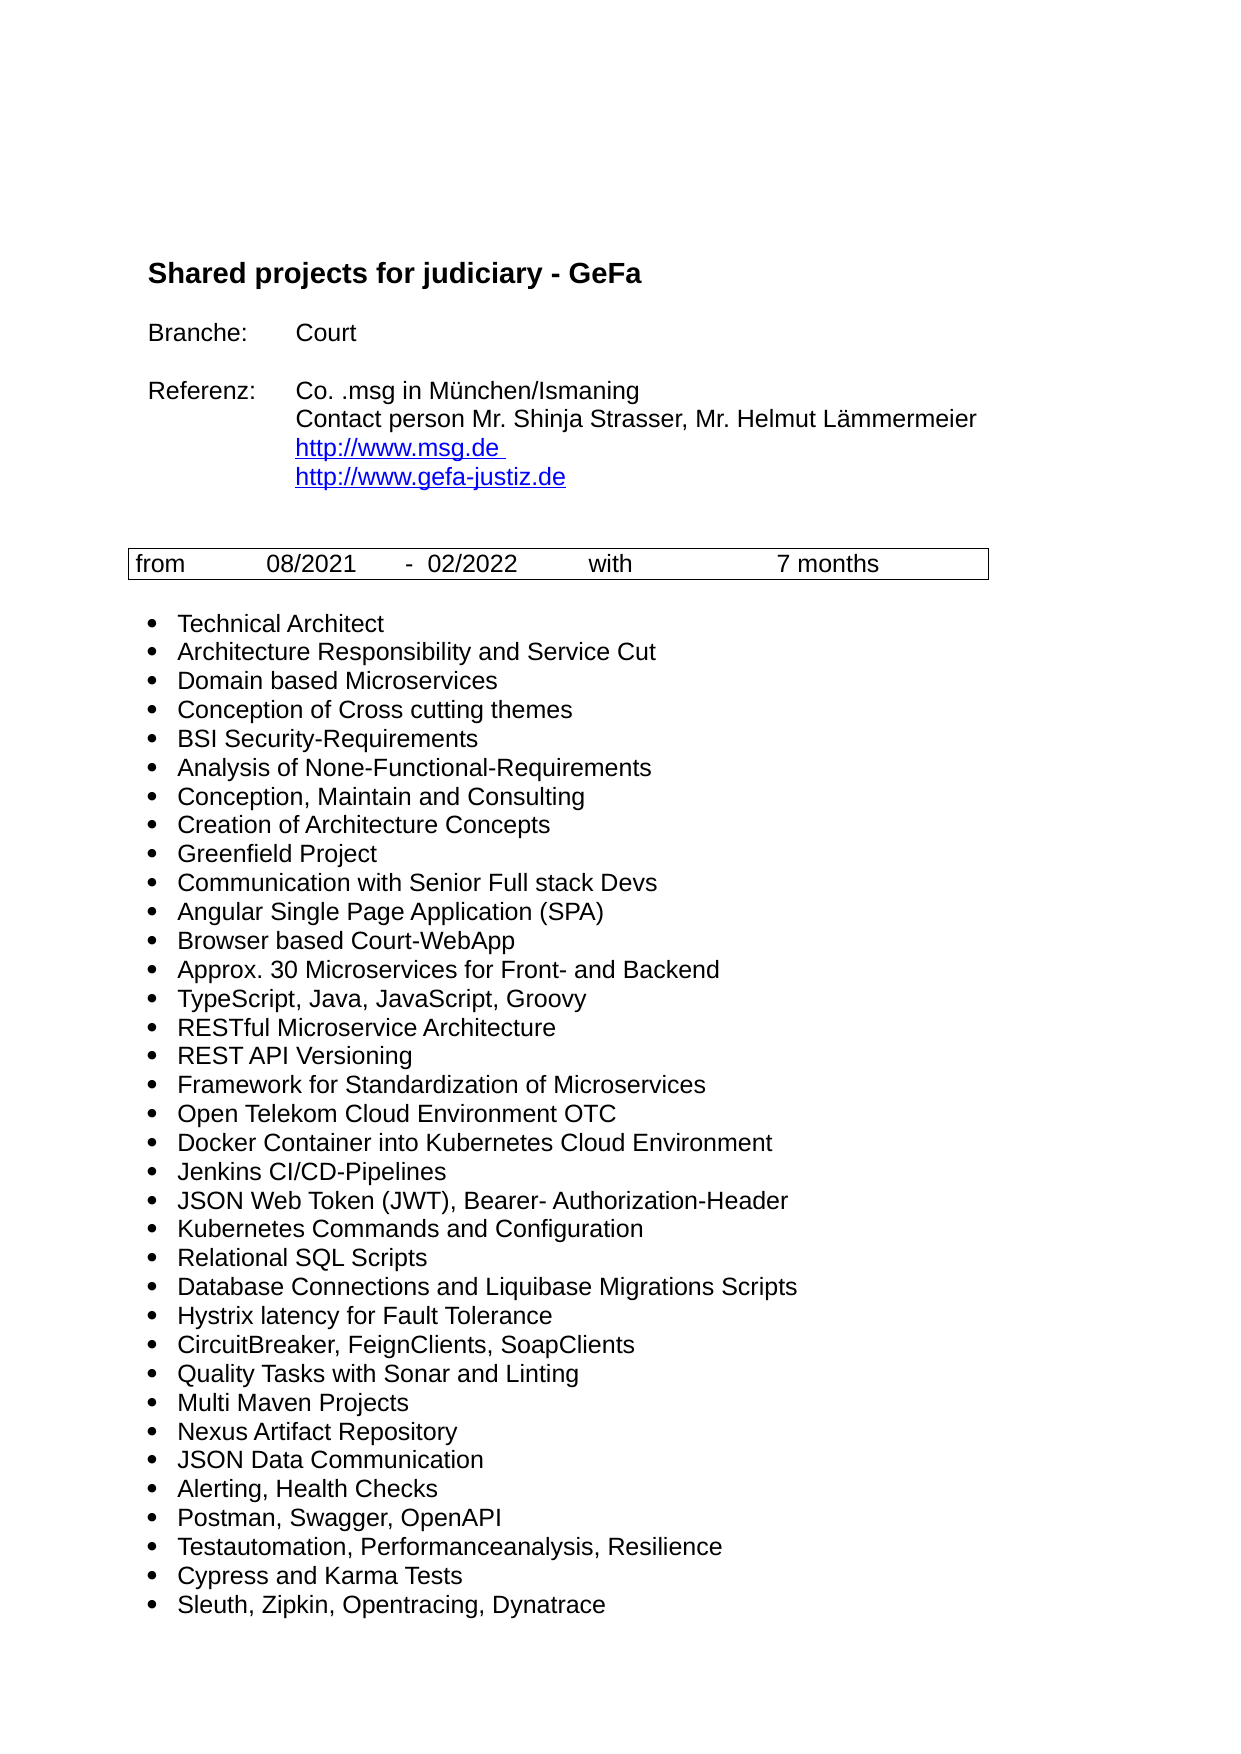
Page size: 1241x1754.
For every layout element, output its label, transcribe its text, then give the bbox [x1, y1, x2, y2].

table_header with [581, 549, 762, 579]
text Contact person Mr. Shinja Strasser, Mr. Helmut Lämmermeier [148, 404, 1104, 433]
list Kubernetes Commands and Configuration [148, 1214, 1104, 1243]
list JSON Data Communication [148, 1445, 1104, 1474]
list Conception of Cross cutting themes [148, 695, 1104, 724]
list Sleuth, Zipkin, Opentracing, Dynatrace [148, 1589, 1104, 1618]
list REST API Versioning [148, 1041, 1104, 1070]
list Database Connections and Liquibase Migrations Scripts [148, 1272, 1104, 1301]
table_header 7 months [762, 549, 988, 579]
text http://www.msg.de [221, 433, 1104, 462]
list CircuitBreaker, FeignClients, SoapClients [148, 1330, 1104, 1359]
list JSON Web Token (JWT), Bearer- Authorization-Header [148, 1186, 1104, 1214]
list Domain based Microservices [148, 666, 1104, 695]
list Analysis of None-Functional-Requirements [148, 753, 1104, 782]
list Testautomation, Performanceanalysis, Resilience [148, 1532, 1104, 1561]
list Creation of Architecture Concepts [148, 811, 1104, 839]
list Framework for Standardization of Microservices [148, 1070, 1104, 1099]
subtitle Shared projects for judiciary - GeFa [148, 256, 1104, 289]
list BSI Security-Requirements [148, 724, 1104, 753]
list Communication with Senior Full stack Devs [148, 868, 1104, 897]
table_header from [129, 549, 259, 579]
list Multi Maven Projects [148, 1388, 1104, 1416]
table_header 02/2022 [420, 549, 581, 579]
list RESTful Microservice Architecture [148, 1012, 1104, 1041]
table_header - [398, 549, 420, 579]
list Docker Container into Kubernetes Cloud Environment [148, 1128, 1104, 1157]
list Quality Tasks with Sonar and Linting [148, 1359, 1104, 1388]
list Browser based Court-WebApp [148, 926, 1104, 955]
list Hystrix latency for Fault Tolerance [148, 1301, 1104, 1330]
list Postman, Swagger, OpenAPI [148, 1503, 1104, 1532]
list Alerting, Health Checks [148, 1474, 1104, 1503]
list Open Telekom Cloud Environment OTC [148, 1099, 1104, 1128]
list Architecture Responsibility and Service Cut [148, 637, 1104, 666]
list TypeScript, Java, JavaScript, Groovy [148, 984, 1104, 1012]
list Relational SQL Scripts [148, 1243, 1104, 1272]
list Approx. 30 Microservices for Front- and Backend [148, 955, 1104, 984]
table_header 08/2021 [259, 549, 398, 579]
list Jenkins CI/CD-Pipelines [148, 1157, 1104, 1186]
list Nexus Artifact Repository [148, 1416, 1104, 1445]
list Greenfield Project [148, 839, 1104, 868]
list Cypress and Karma Tests [148, 1561, 1104, 1589]
text Referenz: Co. .msg in München/Ismaning [148, 376, 1104, 404]
list Technical Architect [148, 608, 1104, 637]
text http://www.gefa-justiz.de [221, 462, 1104, 491]
list Conception, Maintain and Consulting [148, 782, 1104, 811]
text Branche: Court [148, 318, 1104, 347]
list Angular Single Page Application (SPA) [148, 897, 1104, 926]
